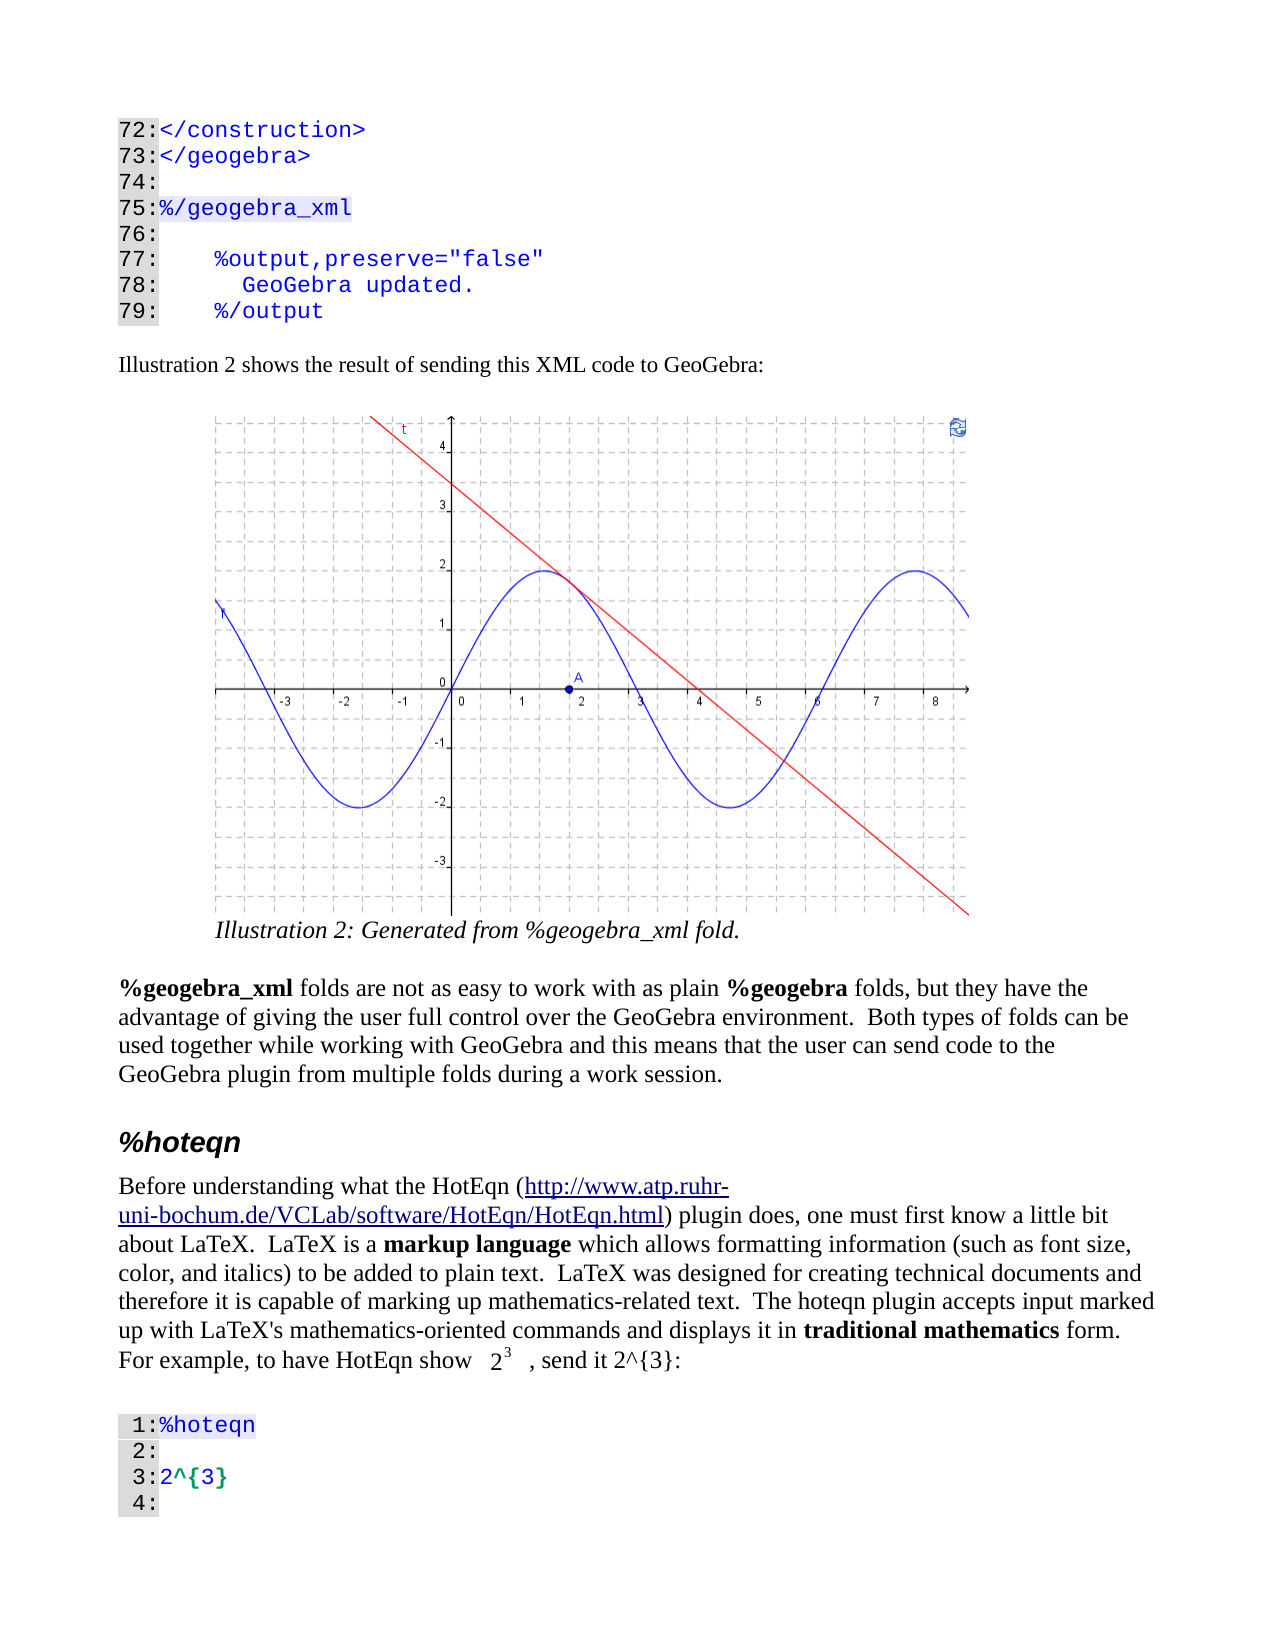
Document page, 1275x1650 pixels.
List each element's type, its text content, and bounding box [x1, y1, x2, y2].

text %geogebra_xml folds are not as easy to work with as plain %geogebra folds, but they have the advantage of giving the user full control over the GeoGebra environment. Both types of folds can be used together while working with GeoGebra and this means that the user can send code to the GeoGebra plugin from multiple folds during a work session. [118, 973, 1157, 1088]
subtitle %hoteqn [118, 1125, 1157, 1159]
text 74: [118, 170, 1157, 196]
text Illustration 2 shows the result of sending this XML code to GeoGebra: [118, 352, 1157, 378]
text Before understanding what the HotEqn (http://www.atp.ruhr-uni-bochum.de/VCLab/software/HotEqn/HotEqn.html) plugin does, one must first know a little bit about LaTeX. LaTeX is a markup language which allows formatting information (such as font size, color, and italics) to be added to plain text. LaTeX was designed for creating technical documents and therefore it is capable of marking up mathematics-related text. The hoteqn plugin accepts input marked up with LaTeX's mathematics-oriented commands and displays it in traditional mathematics form. For example, to have HotEqn show, send it 2^{3}: [118, 1171, 1157, 1375]
picture [215, 416, 969, 916]
text 76: [118, 222, 1157, 248]
text 3:2^{3} [118, 1465, 1157, 1491]
text 4: [118, 1491, 1157, 1517]
text 79: %/output [118, 300, 1157, 326]
text Illustration 2: Generated from %geogebra_xml fold. [215, 916, 969, 944]
text 73:</geogebra> [118, 144, 1157, 170]
text 1:%hoteqn [118, 1413, 1157, 1439]
text 75:%/geogebra_xml [118, 196, 1157, 222]
text 2: [118, 1439, 1157, 1465]
text 72:</construction> [118, 118, 1157, 144]
text 78: GeoGebra updated. [118, 274, 1157, 300]
text 77: %output,preserve="false" [118, 248, 1157, 274]
